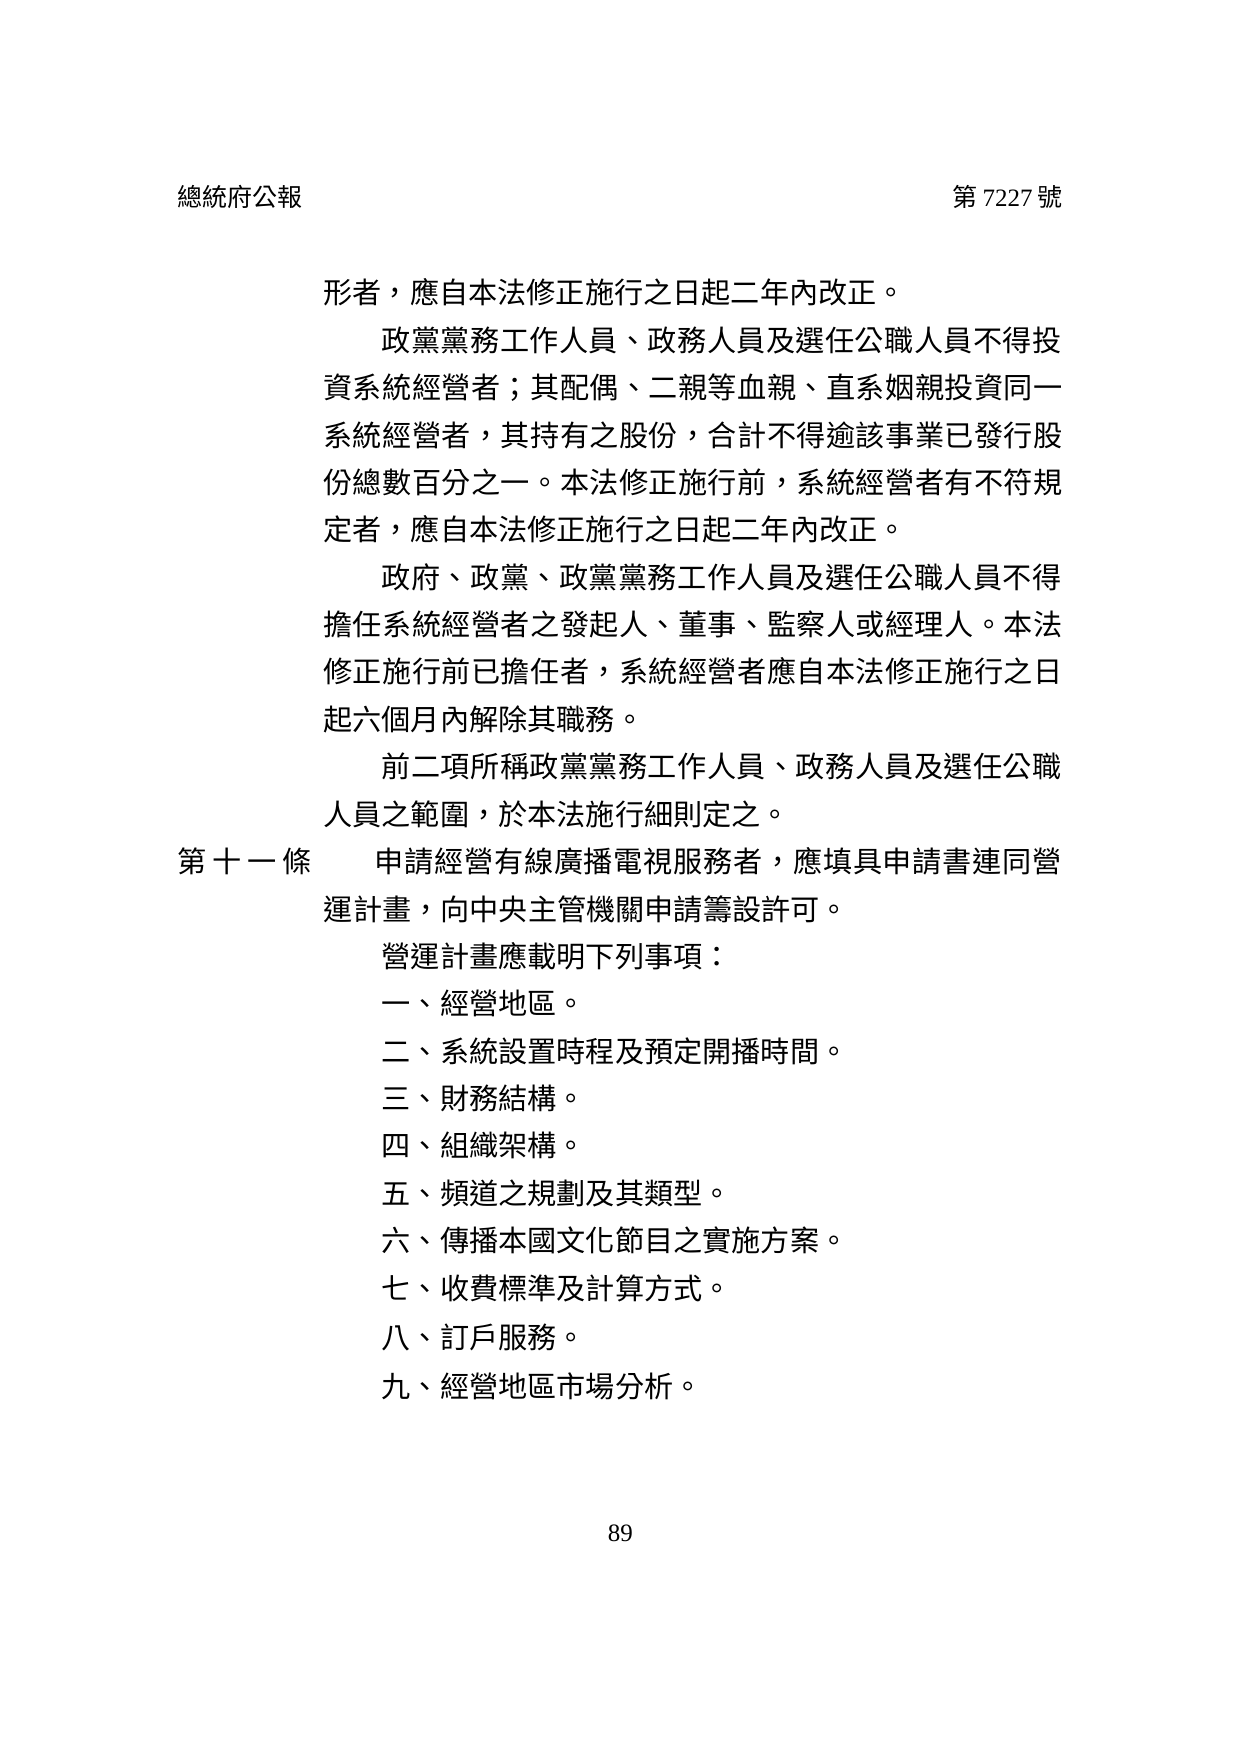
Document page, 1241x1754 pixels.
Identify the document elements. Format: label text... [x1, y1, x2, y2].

text 七、收費標準及計算方式。 [381, 1261, 1063, 1308]
text 六、傳播本國文化節目之實施方案。 [381, 1214, 1063, 1261]
text 前二項所稱政黨黨務工作人員、政務人員及選任公職人員之範圍，於本法施行細則定之。 [323, 740, 1063, 834]
text 第十一條 申請經營有線廣播電視服務者，應填具申請書連同營運計畫，向中央主管機關申請籌設許可。 [177, 834, 1063, 929]
text 八、訂戶服務。 [381, 1308, 1063, 1358]
text 營運計畫應載明下列事項： [323, 929, 1063, 977]
text 九、經營地區市場分析。 [381, 1358, 1063, 1407]
text 四、組織架構。 [381, 1119, 1063, 1166]
text 政黨黨務工作人員、政務人員及選任公職人員不得投資系統經營者；其配偶、二親等血親、直系姻親投資同一系統經營者，其持有之股份，合計不得逾該事業已發行股份總數百分之一。本法修正施行前，系統經營者有不符規定者，應自本法修正施行之日起二年內改正。 [323, 313, 1063, 550]
text 三、財務結構。 [381, 1072, 1063, 1119]
text 五、頻道之規劃及其類型。 [381, 1166, 1063, 1214]
text 二、系統設置時程及預定開播時間。 [381, 1024, 1063, 1072]
text 一、經營地區。 [381, 977, 1063, 1024]
text 政府、政黨、政黨黨務工作人員及選任公職人員不得擔任系統經營者之發起人、董事、監察人或經理人。本法修正施行前已擔任者，系統經營者應自本法修正施行之日起六個月內解除其職務。 [323, 550, 1063, 740]
text 形者，應自本法修正施行之日起二年內改正。 [177, 266, 1063, 313]
